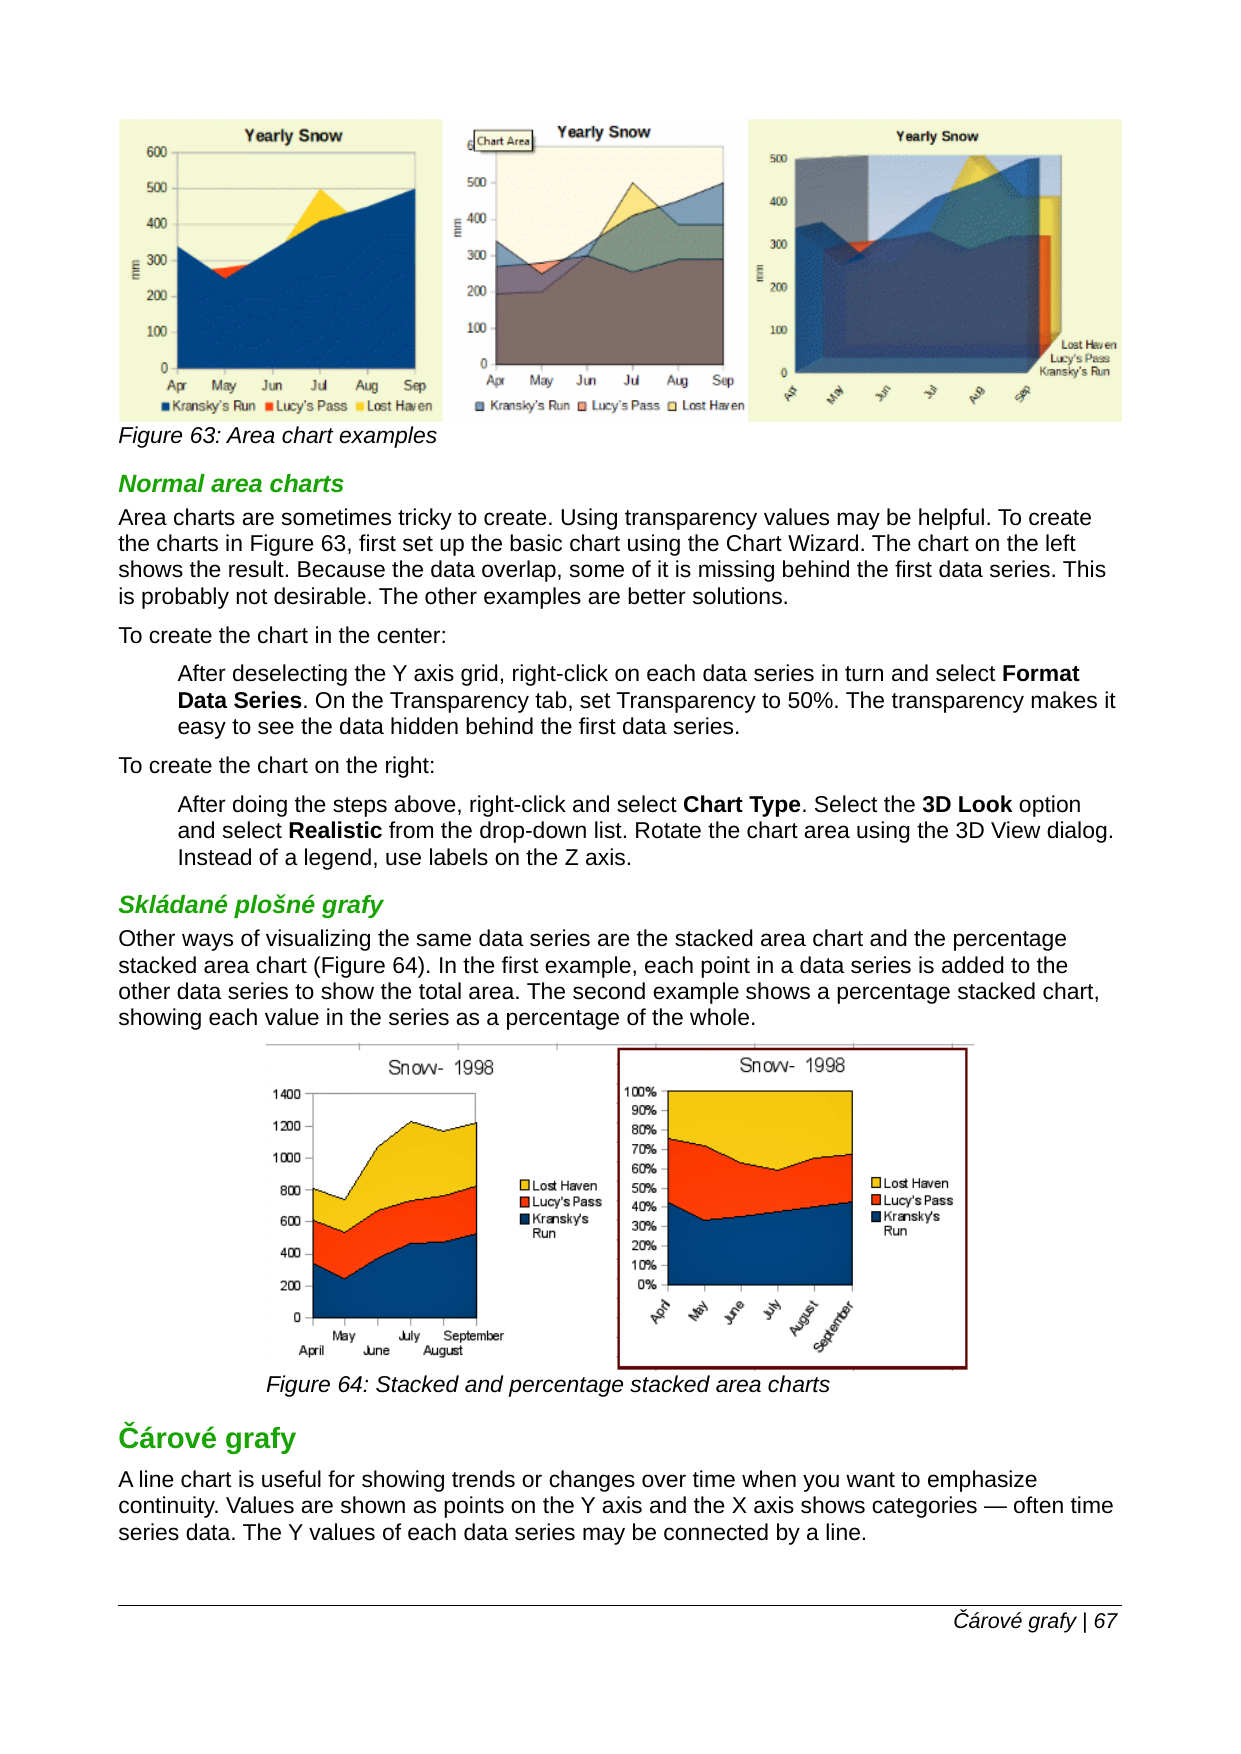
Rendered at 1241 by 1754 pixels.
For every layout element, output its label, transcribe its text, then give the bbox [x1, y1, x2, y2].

text Area charts are sometimes tricky to create. Using transparency values may be helpful. To create the charts in Figure 63, first set up the basic chart using the Chart Wizard. The chart on the left shows the result. Because the data overlap, some of it is missing behind the first data series. This is probably not desirable. The other examples are better solutions. [118, 504, 1122, 609]
subtitle Čárové grafy [118, 1421, 1122, 1454]
text Figure 64: Stacked and percentage stacked area charts [266, 1371, 974, 1397]
list To create the chart on the right: [118, 752, 1122, 778]
list To create the chart in the center: [118, 622, 1122, 648]
text After deselecting the Y axis grid, right-click on each data series in turn and select Format Data Series. On the Transparency tab, set Transparency to 50%. The transparency makes it easy to see the data hidden behind the first data series. [177, 660, 1122, 739]
picture [118, 118, 1123, 422]
subtitle Skládané plošné grafy [118, 891, 1122, 919]
text A line chart is useful for showing trends or changes over time when you want to emphasize continuity. Values are shown as points on the Y axis and the X axis shows categories — often time series data. The Y values of each data series may be connected by a line. [118, 1466, 1122, 1545]
text Other ways of visualizing the same data series are the stacked area chart and the percentage stacked area chart (Figure 64). In the first example, each point in a data series is added to the other data series to show the total area. The second example shows a percentage stacked chart, showing each value in the series as a percentage of the whole. [118, 925, 1122, 1031]
picture [265, 1043, 975, 1371]
text After doing the steps above, right-click and select Chart Type. Select the 3D Look option and select Realistic from the drop-down list. Rotate the chart area using the 3D View dialog. Instead of a legend, use labels on the Z axis. [177, 791, 1122, 870]
subtitle Normal area charts [118, 469, 1122, 498]
text Figure 63: Area chart examples [118, 422, 1122, 448]
